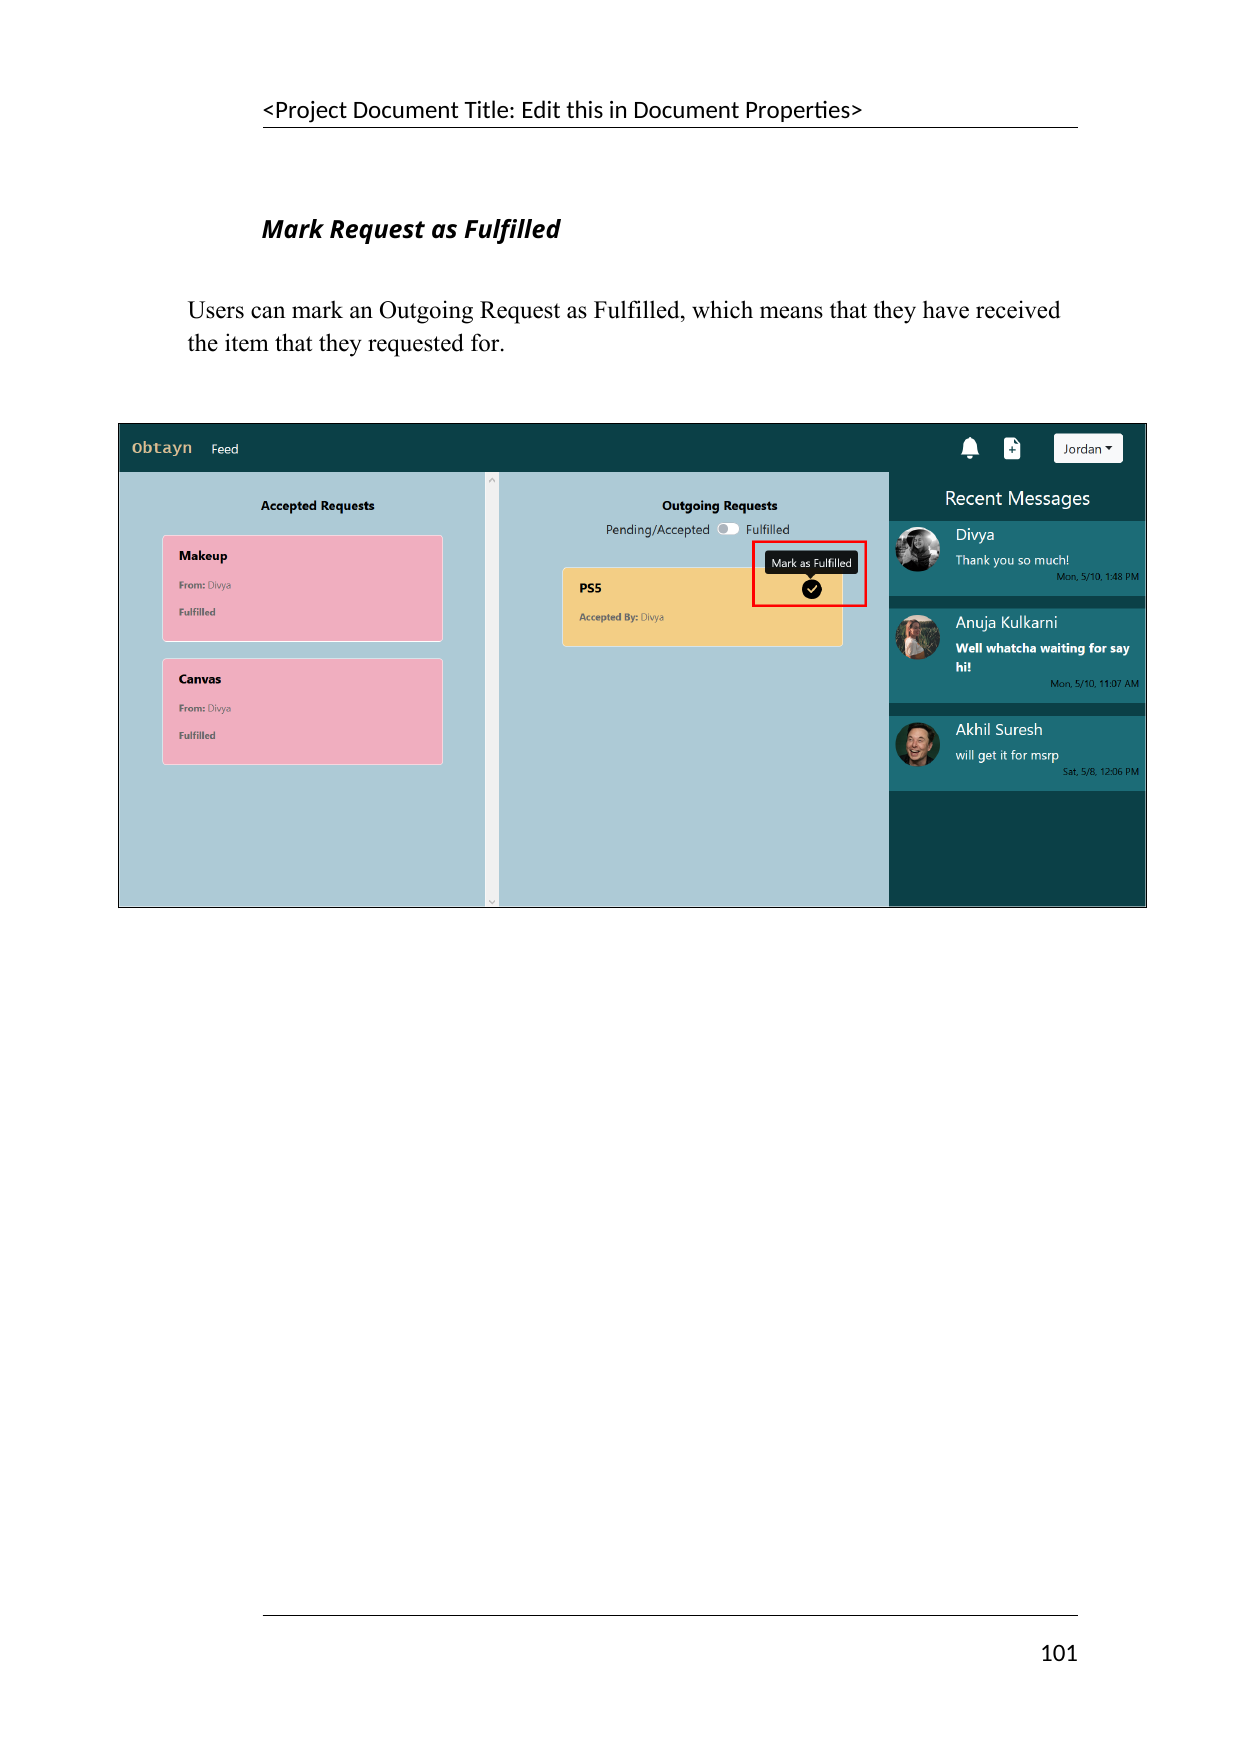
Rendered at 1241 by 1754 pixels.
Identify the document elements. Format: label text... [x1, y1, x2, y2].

picture [121, 425, 1145, 907]
subtitle Mark Request as Fulfilled [261, 195, 1078, 245]
text Users can mark an Outgoing Request as Fulfilled, which means that they have received the item that they requested for. [187, 295, 1078, 357]
